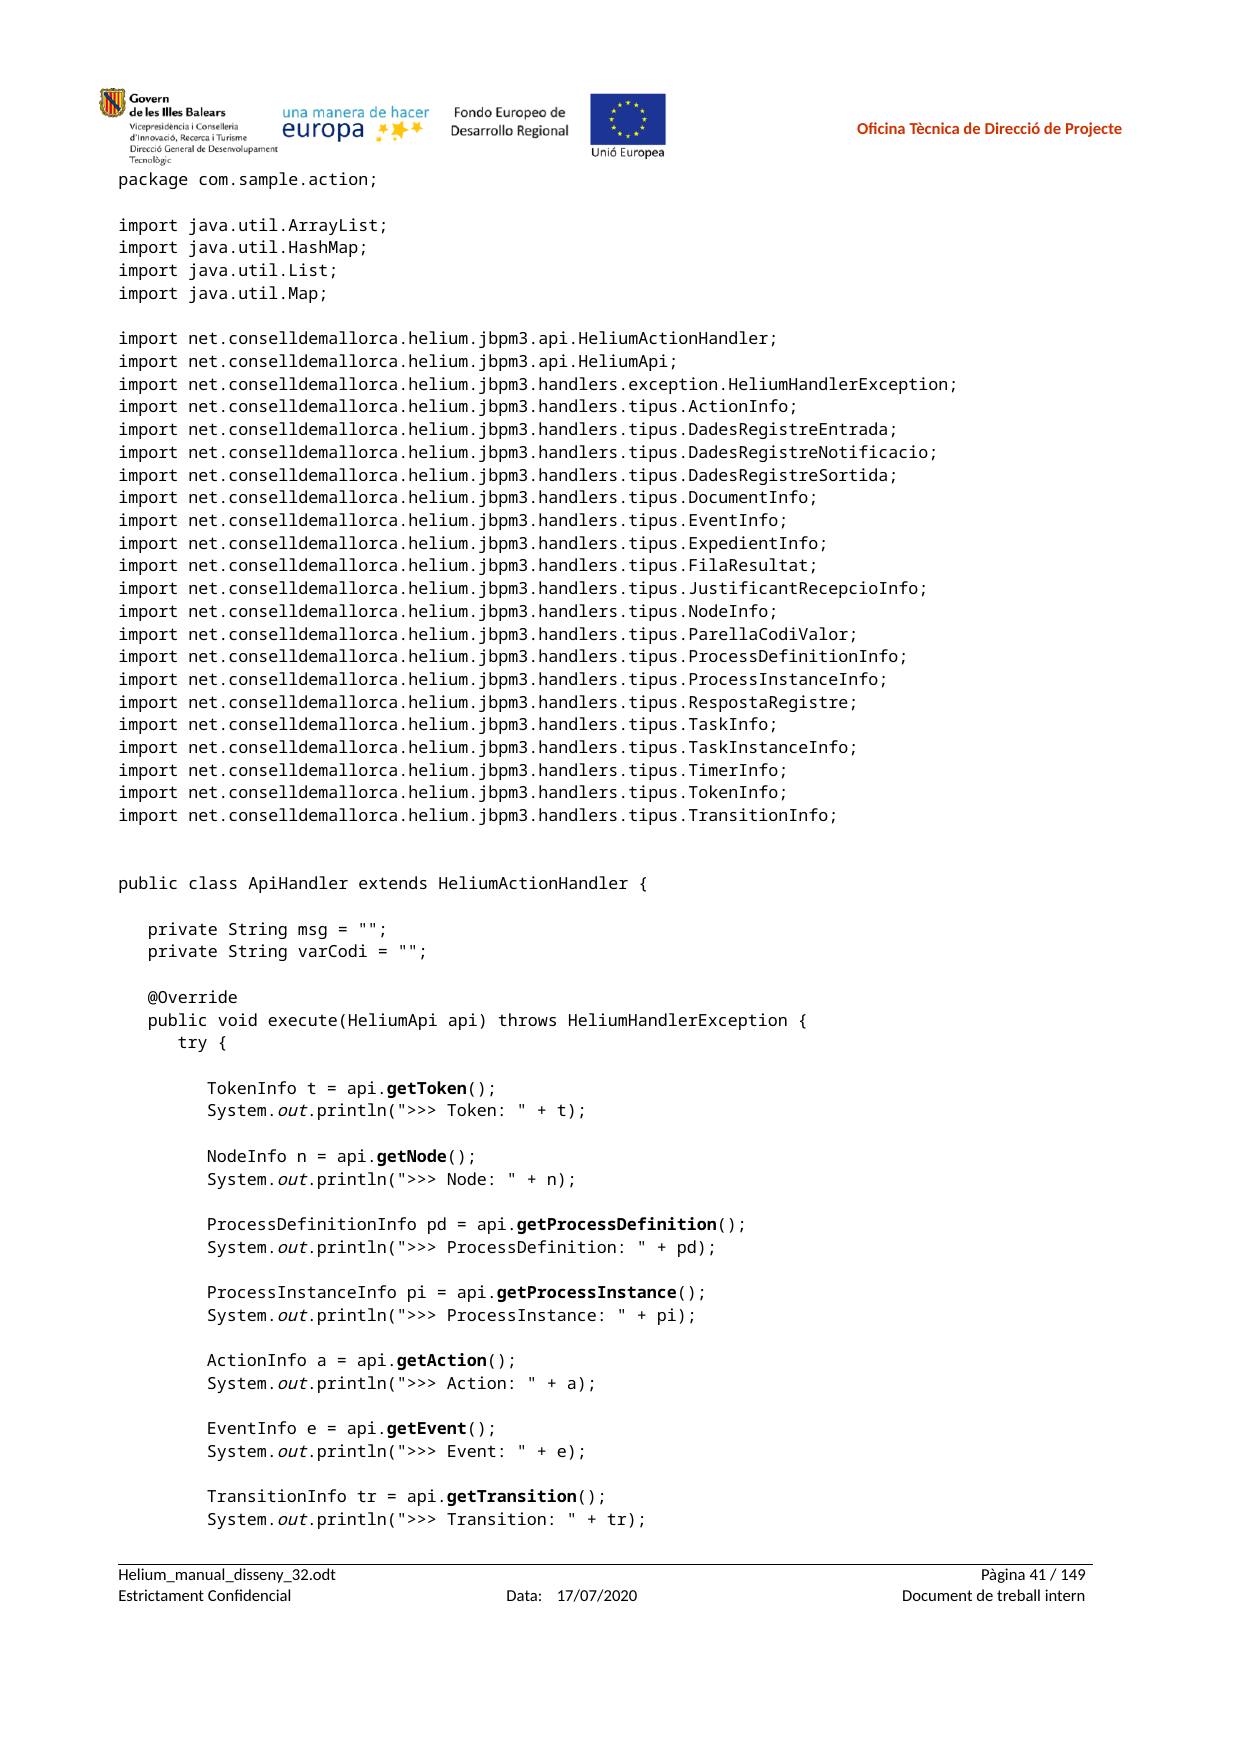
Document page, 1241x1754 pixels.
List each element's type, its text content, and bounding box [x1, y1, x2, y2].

text public class ApiHandler extends HeliumActionHandler { [118, 872, 1122, 894]
text import net.conselldemallorca.helium.jbpm3.api.HeliumApi; [118, 349, 1122, 372]
text import net.conselldemallorca.helium.jbpm3.handlers.tipus.ExpedientInfo; [118, 531, 1122, 554]
text import net.conselldemallorca.helium.jbpm3.handlers.tipus.RespostaRegistre; [118, 690, 1122, 713]
text EventInfo e = api.getEvent(); [118, 1417, 1122, 1439]
text TokenInfo t = api.getToken(); [118, 1076, 1122, 1099]
text System.out.println(">>> Event: " + e); [118, 1439, 1122, 1462]
text import net.conselldemallorca.helium.jbpm3.handlers.tipus.JustificantRecepcioInfo; [118, 577, 1122, 599]
text import net.conselldemallorca.helium.jbpm3.handlers.tipus.TimerInfo; [118, 758, 1122, 781]
text System.out.println(">>> Token: " + t); [118, 1099, 1122, 1122]
text import net.conselldemallorca.helium.jbpm3.handlers.tipus.ActionInfo; [118, 395, 1122, 418]
text import net.conselldemallorca.helium.jbpm3.handlers.tipus.TaskInfo; [118, 713, 1122, 736]
text import java.util.ArrayList; [118, 213, 1122, 236]
text import java.util.HashMap; [118, 236, 1122, 259]
text System.out.println(">>> Action: " + a); [118, 1371, 1122, 1394]
text import net.conselldemallorca.helium.jbpm3.handlers.tipus.FilaResultat; [118, 554, 1122, 577]
text NodeInfo n = api.getNode(); [118, 1144, 1122, 1167]
text import net.conselldemallorca.helium.jbpm3.handlers.tipus.NodeInfo; [118, 599, 1122, 622]
text ProcessInstanceInfo pi = api.getProcessInstance(); [118, 1281, 1122, 1303]
text private String msg = ""; [118, 917, 1122, 940]
text @Override [118, 985, 1122, 1008]
text ActionInfo a = api.getAction(); [118, 1349, 1122, 1371]
text import net.conselldemallorca.helium.jbpm3.handlers.tipus.ProcessDefinitionInfo; [118, 645, 1122, 667]
text import net.conselldemallorca.helium.jbpm3.handlers.exception.HeliumHandlerException; [118, 372, 1122, 395]
text import net.conselldemallorca.helium.jbpm3.handlers.tipus.DadesRegistreSortida; [118, 463, 1122, 486]
text import net.conselldemallorca.helium.jbpm3.handlers.tipus.TokenInfo; [118, 781, 1122, 804]
text import java.util.Map; [118, 281, 1122, 304]
text import net.conselldemallorca.helium.jbpm3.handlers.tipus.DocumentInfo; [118, 486, 1122, 508]
text import net.conselldemallorca.helium.jbpm3.handlers.tipus.EventInfo; [118, 508, 1122, 531]
text package com.sample.action; [118, 168, 1122, 191]
text public void execute(HeliumApi api) throws HeliumHandlerException { [118, 1008, 1122, 1031]
text import net.conselldemallorca.helium.jbpm3.handlers.tipus.TaskInstanceInfo; [118, 736, 1122, 758]
text System.out.println(">>> ProcessDefinition: " + pd); [118, 1235, 1122, 1258]
picture [99, 87, 668, 166]
text import net.conselldemallorca.helium.jbpm3.handlers.tipus.DadesRegistreNotificacio; [118, 440, 1122, 463]
text System.out.println(">>> Node: " + n); [118, 1167, 1122, 1190]
text private String varCodi = ""; [118, 940, 1122, 963]
text ProcessDefinitionInfo pd = api.getProcessDefinition(); [118, 1212, 1122, 1235]
text System.out.println(">>> ProcessInstance: " + pi); [118, 1303, 1122, 1326]
text import net.conselldemallorca.helium.jbpm3.api.HeliumActionHandler; [118, 327, 1122, 349]
text import net.conselldemallorca.helium.jbpm3.handlers.tipus.ParellaCodiValor; [118, 622, 1122, 645]
text import java.util.List; [118, 259, 1122, 281]
text import net.conselldemallorca.helium.jbpm3.handlers.tipus.TransitionInfo; [118, 804, 1122, 826]
text try { [118, 1031, 1122, 1053]
text import net.conselldemallorca.helium.jbpm3.handlers.tipus.ProcessInstanceInfo; [118, 667, 1122, 690]
text import net.conselldemallorca.helium.jbpm3.handlers.tipus.DadesRegistreEntrada; [118, 418, 1122, 440]
text TransitionInfo tr = api.getTransition(); [118, 1485, 1122, 1508]
text System.out.println(">>> Transition: " + tr); [118, 1508, 1122, 1530]
